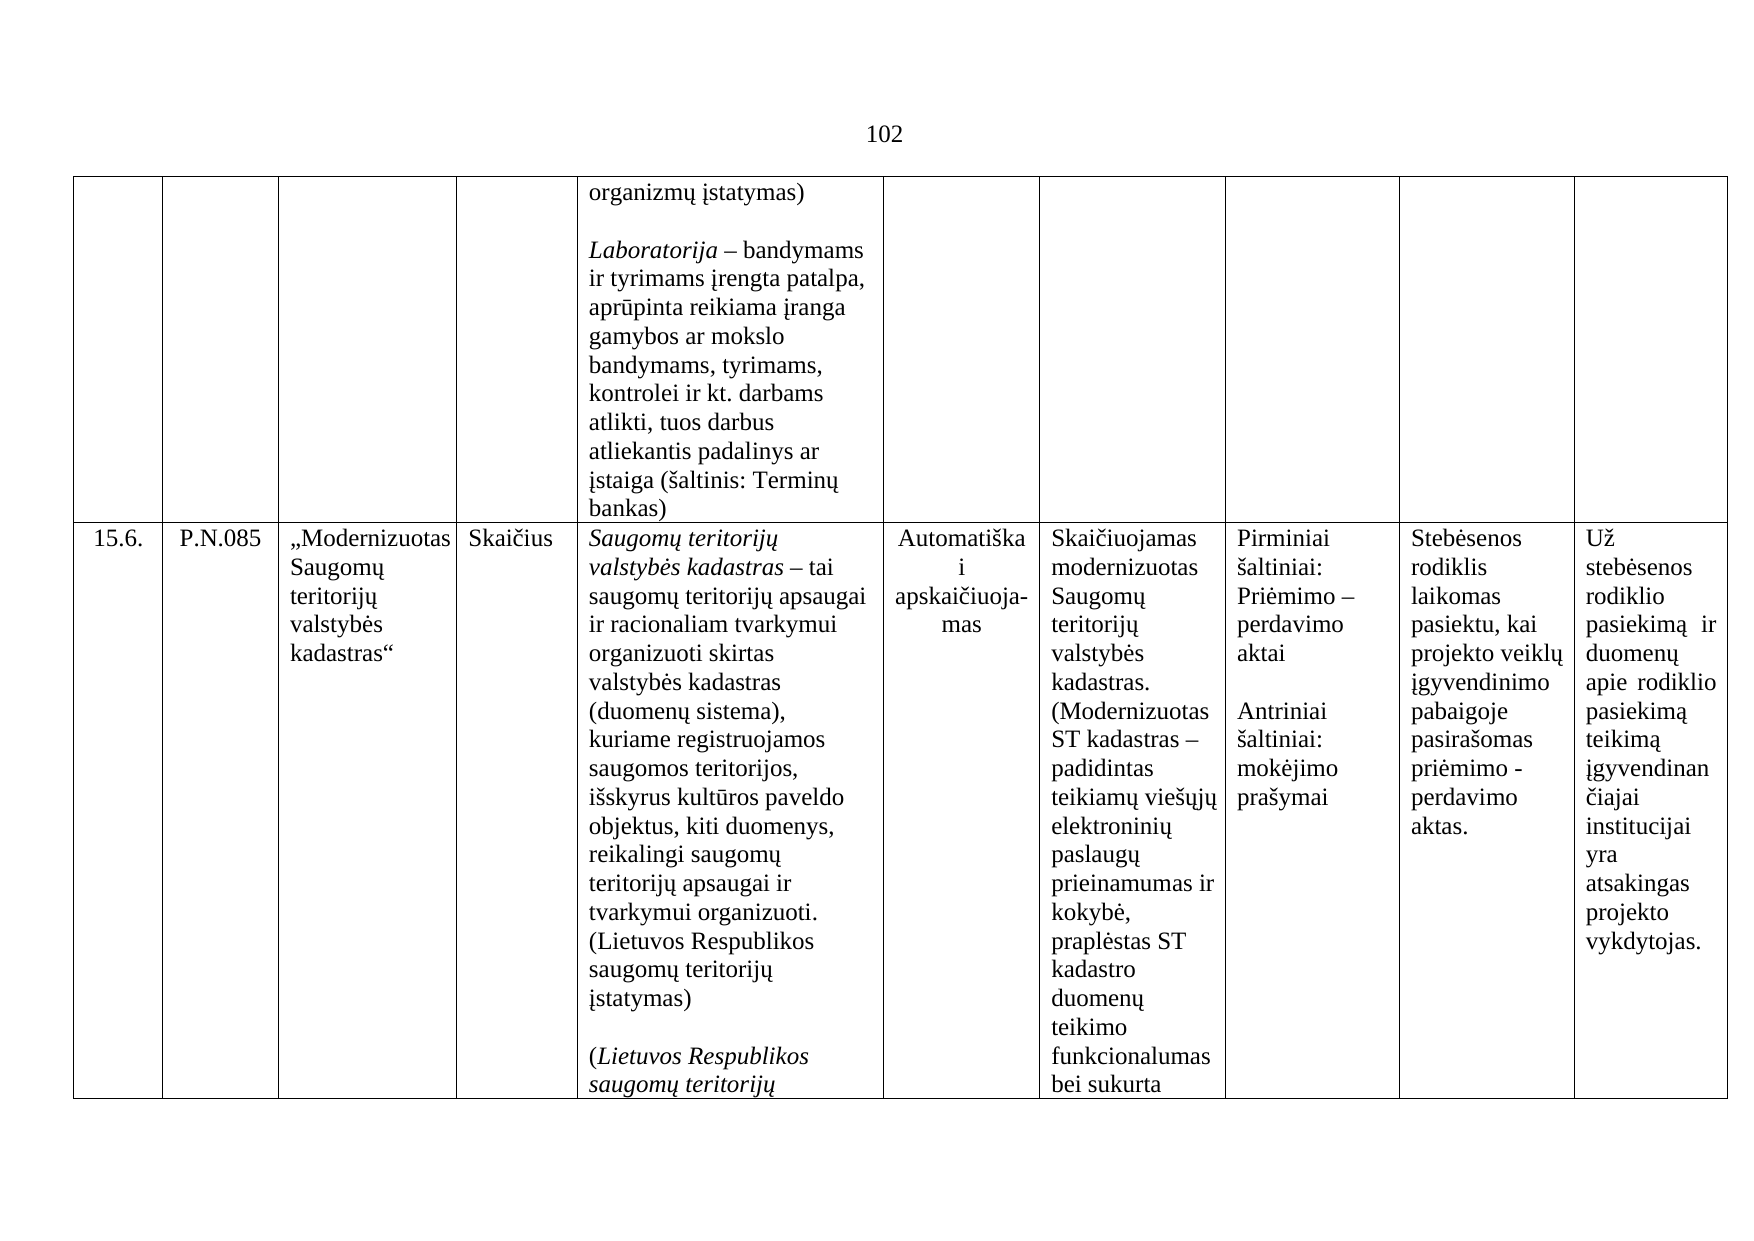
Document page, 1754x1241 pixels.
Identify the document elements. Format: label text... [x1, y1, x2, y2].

table_cell Saugomų teritorijų valstybės kadastras – tai saugomų teritorijų apsaugai ir racionaliam tvarkymui organizuoti skirtas valstybės kadastras (duomenų sistema), kuriame registruojamos saugomos teritorijos, išskyrus kultūros paveldo objektus, kiti duomenys, reikalingi saugomų teritorijų apsaugai ir tvarkymui organizuoti. (Lietuvos Respublikos saugomų teritorijų įstatymas) (Lietuvos Respublikos saugomų teritorijų [578, 523, 883, 1098]
table_cell [1575, 177, 1727, 522]
table_cell Automatiškai apskaičiuoja-mas [884, 523, 1039, 1098]
table_cell [163, 177, 278, 522]
table_cell P.N.085 [163, 523, 278, 1098]
table_cell „Modernizuotas Saugomų teritorijų valstybės kadastras“ [279, 523, 456, 1098]
table_cell [1400, 177, 1574, 522]
table_cell Už stebėsenos rodiklio pasiekimą ir duomenų apie rodiklio pasiekimą teikimą įgyvendinančiajai institucijai yra atsakingas projekto vykdytojas. [1575, 523, 1727, 1098]
table_cell [1040, 177, 1225, 522]
table_cell Stebėsenos rodiklis laikomas pasiektu, kai projekto veiklų įgyvendinimo pabaigoje pasirašomas priėmimo - perdavimo aktas. [1400, 523, 1574, 1098]
table_cell [457, 177, 577, 522]
table_cell [279, 177, 456, 522]
table_cell [1226, 177, 1399, 522]
table_cell organizmų įstatymas) Laboratorija – bandymams ir tyrimams įrengta patalpa, aprūpinta reikiama įranga gamybos ar mokslo bandymams, tyrimams, kontrolei ir kt. darbams atlikti, tuos darbus atliekantis padalinys ar įstaiga (šaltinis: Terminų bankas) [578, 177, 883, 522]
table_cell [884, 177, 1039, 522]
table_cell Pirminiai šaltiniai: Priėmimo – perdavimo aktai Antriniai šaltiniai: mokėjimo prašymai [1226, 523, 1399, 1098]
table_cell Skaičius [457, 523, 577, 1098]
table_cell [74, 177, 162, 522]
table_cell 15.6. [74, 523, 162, 1098]
table_cell Skaičiuojamas modernizuotas Saugomų teritorijų valstybės kadastras. (Modernizuotas ST kadastras – padidintas teikiamų viešųjų elektroninių paslaugų prieinamumas ir kokybė, praplėstas ST kadastro duomenų teikimo funkcionalumas bei sukurta [1040, 523, 1225, 1098]
